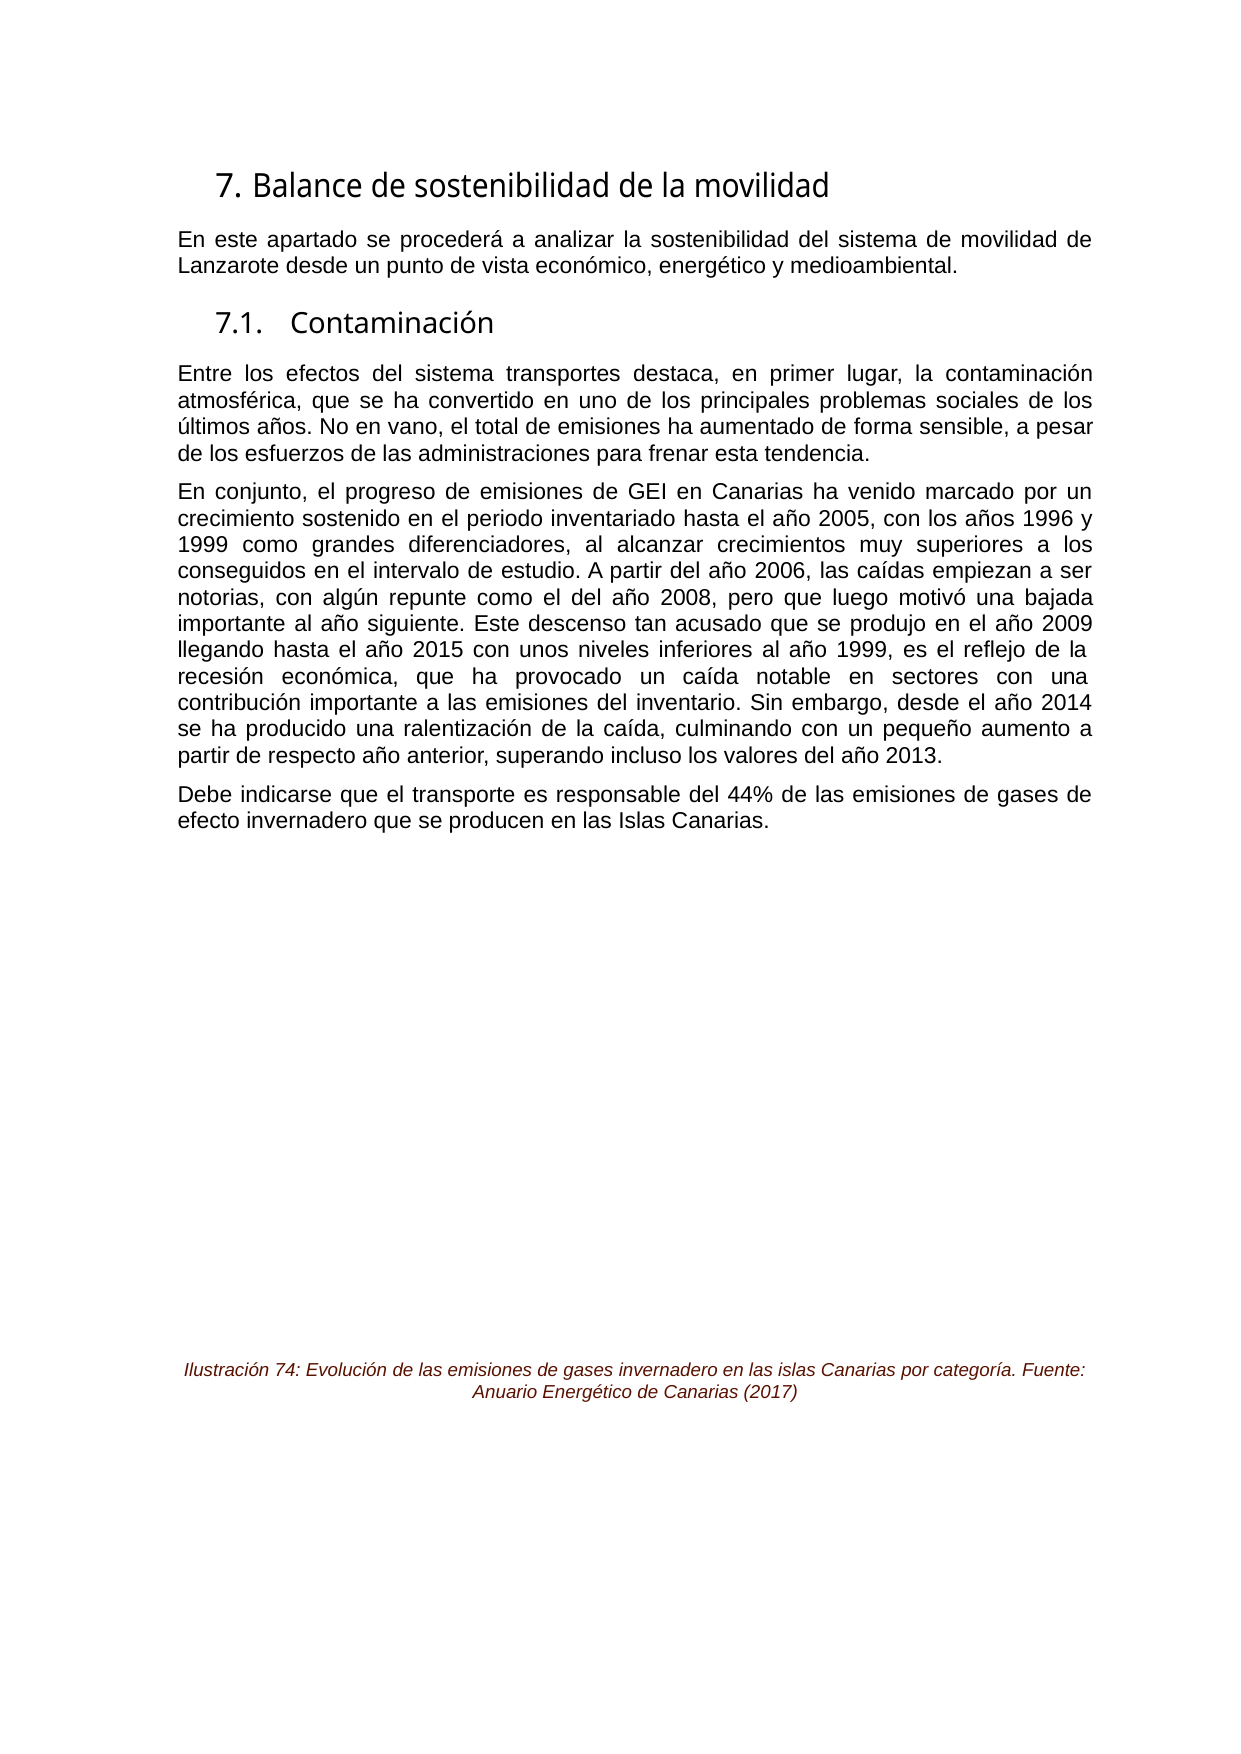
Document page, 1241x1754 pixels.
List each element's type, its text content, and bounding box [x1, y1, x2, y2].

text Entre los efectos del sistema transportes destaca, en primer lugar, la contaminación atmosférica, que se ha convertido en uno de los principales problemas sociales de los últimos años. No en vano, el total de emisiones ha aumentado de forma sensible, a pesar de los esfuerzos de las administraciones para frenar esta tendencia. [177, 360, 1093, 466]
text Ilustración 74: Evolución de las emisiones de gases invernadero en las islas Canarias por categoría. Fuente: Anuario Energético de Canarias (2017) [184, 1359, 1092, 1402]
text contribución importante a las emisiones del inventario. Sin embargo, desde el año 2014 se ha producido una ralentización de la caída, culminando con un pequeño aumento a partir de respecto año anterior, superando incluso los valores del año 2013. [177, 689, 1093, 768]
list Contaminación [215, 303, 1211, 342]
text recesión económica, que ha provocado un caída notable en sectores con una [177, 663, 1211, 689]
text En este apartado se procederá a analizar la sostenibilidad del sistema de movilidad de Lanzarote desde un punto de vista económico, energético y medioambiental. [177, 226, 1093, 279]
list Balance de sostenibilidad de la movilidad [215, 162, 1211, 207]
text Debe indicarse que el transporte es responsable del 44% de las emisiones de gases de efecto invernadero que se producen en las Islas Canarias. [177, 781, 1093, 833]
text En conjunto, el progreso de emisiones de GEI en Canarias ha venido marcado por un crecimiento sostenido en el periodo inventariado hasta el año 2005, con los años 1996 y 1999 como grandes diferenciadores, al alcanzar crecimientos muy superiores a los conseguidos en el intervalo de estudio. A partir del año 2006, las caídas empiezan a ser notorias, con algún repunte como el del año 2008, pero que luego motivó una bajada importante al año siguiente. Este descenso tan acusado que se produjo en el año 2009 llegando hasta el año 2015 con unos niveles inferiores al año 1999, es el reflejo de la [177, 478, 1093, 663]
